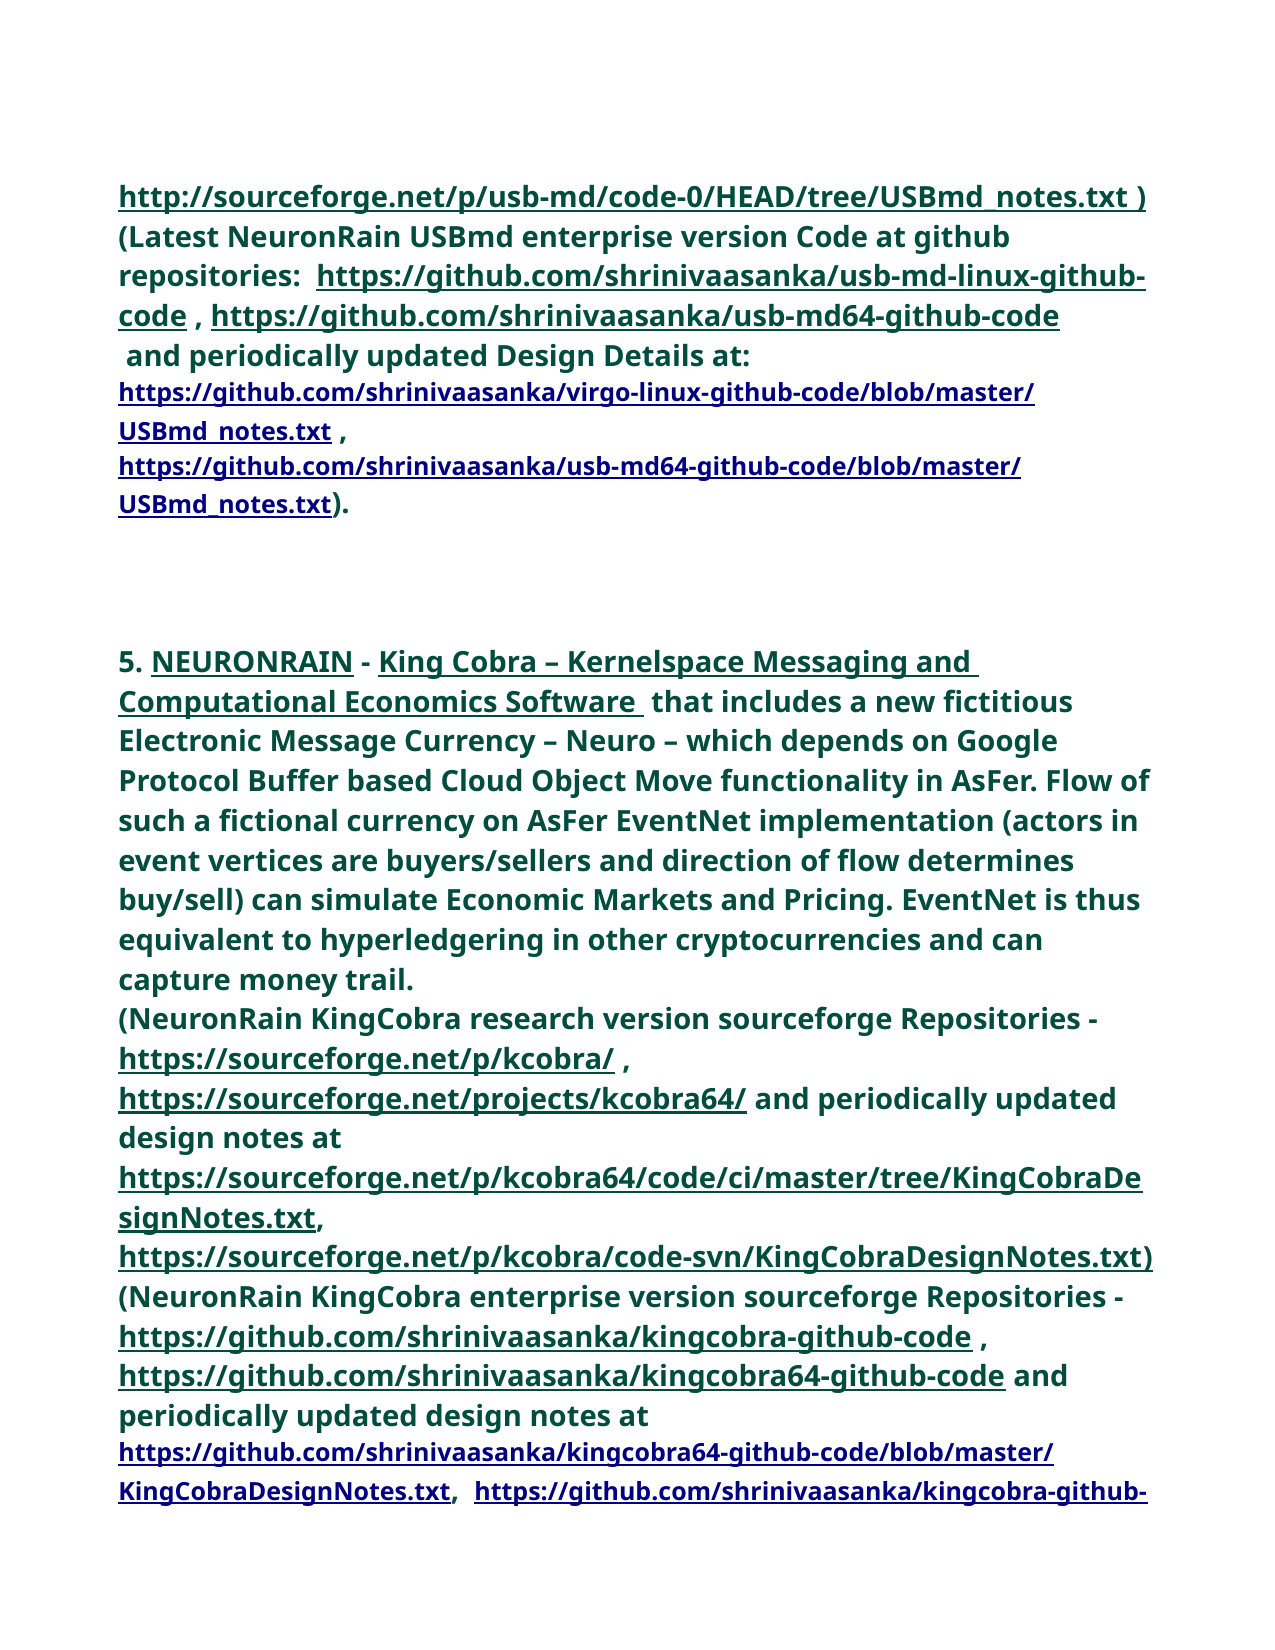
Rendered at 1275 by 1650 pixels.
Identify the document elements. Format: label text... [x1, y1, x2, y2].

text (NeuronRain KingCobra enterprise version sourceforge Repositories - https://github.com/shrinivaasanka/kingcobra-github-code , https://github.com/shrinivaasanka/kingcobra64-github-code and periodically updated design notes at https://github.com/shrinivaasanka/kingcobra64-github-code/blob/master/KingCobraDesignNotes.txt, https://github.com/shrinivaasanka/kingcobra-github- [118, 1276, 1157, 1509]
text (Latest NeuronRain USBmd enterprise version Code at github repositories: https://github.com/shrinivaasanka/usb-md-linux-github-code , https://github.com/shrinivaasanka/usb-md64-github-code [118, 216, 1157, 335]
text and periodically updated Design Details at: https://github.com/shrinivaasanka/virgo-linux-github-code/blob/master/USBmd_notes.txt , https://github.com/shrinivaasanka/usb-md64-github-code/blob/master/USBmd_notes.txt). [118, 335, 1157, 522]
text 5. NEURONRAIN - King Cobra – Kernelspace Messaging and Computational Economics Software that includes a new fictitious Electronic Message Currency – Neuro – which depends on Google Protocol Buffer based Cloud Object Move functionality in AsFer. Flow of such a fictional currency on AsFer EventNet implementation (actors in event vertices are buyers/sellers and direction of flow determines buy/sell) can simulate Economic Markets and Pricing. EventNet is thus equivalent to hyperledgering in other cryptocurrencies and can capture money trail. [118, 641, 1157, 998]
text http://sourceforge.net/p/usb-md/code-0/HEAD/tree/USBmd_notes.txt ) [118, 176, 1157, 216]
text (NeuronRain KingCobra research version sourceforge Repositories - https://sourceforge.net/p/kcobra/ , https://sourceforge.net/projects/kcobra64/ and periodically updated design notes at https://sourceforge.net/p/kcobra64/code/ci/master/tree/KingCobraDesignNotes.txt, https://sourceforge.net/p/kcobra/code-svn/KingCobraDesignNotes.txt) [118, 998, 1157, 1276]
